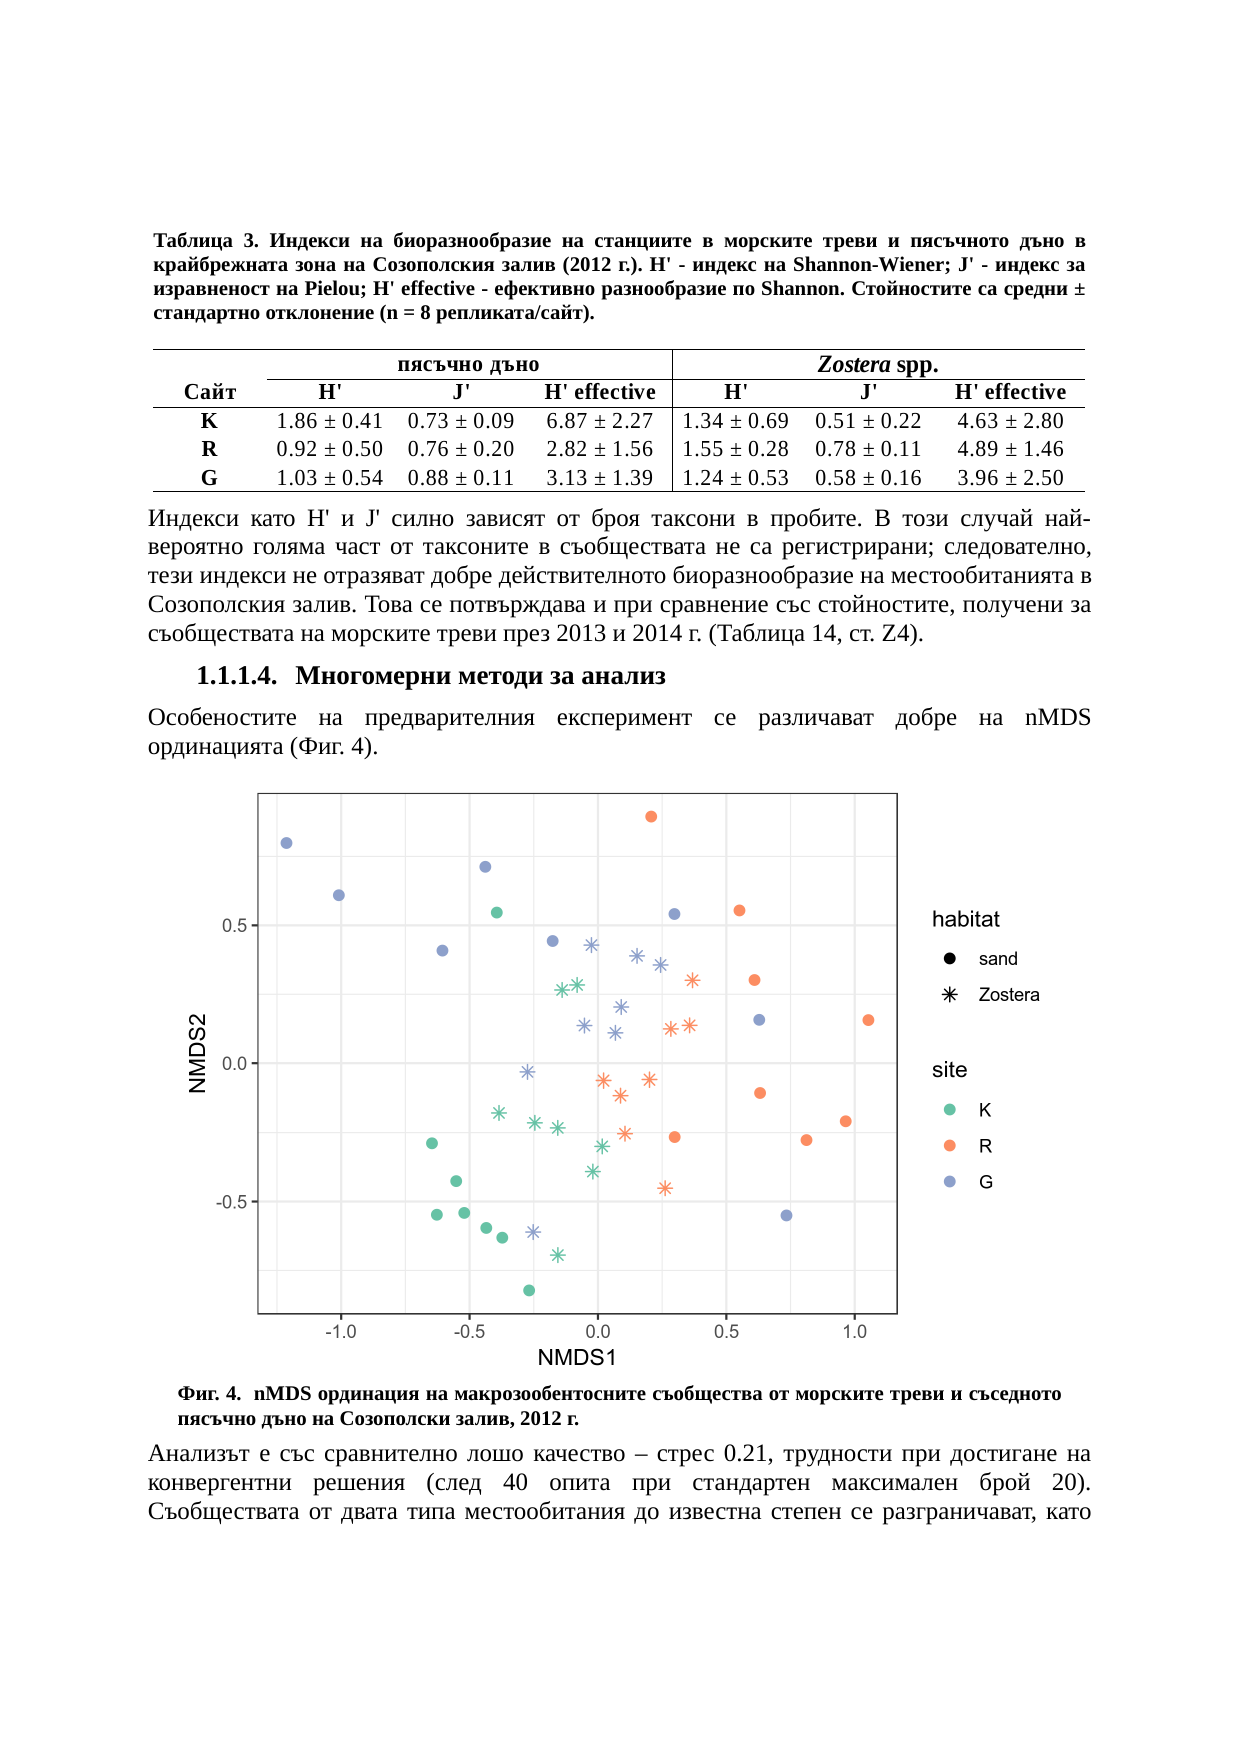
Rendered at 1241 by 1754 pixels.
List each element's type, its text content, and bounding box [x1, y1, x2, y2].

text Фиг. 4. nMDS ординация на макрозообентосните съобщества от морските треви и съседното пясъчно дъно на Созополски залив, 2012 г. [177, 1382, 1063, 1429]
text Особеностите на предварителния експеримент се различават добре на nMDS ординацията (Фиг. 4). [148, 702, 1093, 760]
picture [177, 781, 1063, 1382]
text Таблица 3. Индекси на биоразнообразие на станциите в морските треви и пясъчното дъно в крайбрежната зона на Созополския залив (2012 г.). H' - индекс на Shannon-Wiener; J' - индекс за изравненост на Pielou; H' effective - ефективно разнообразие по Shannon. Стойностите са средни ± стандартно отклонение (n = 8 репликата/сайт). [153, 228, 1087, 324]
text Анализът е със сравнително лошо качество – стрес 0.21, трудности при достигане на конвергентни решения (след 40 опита при стандартен максимален брой 20). Съобществата от двата типа местообитания до известна степен се разграничават, като [148, 760, 1093, 1524]
text Индекси като H' и J' силно зависят от броя таксони в пробите. В този случай най-вероятно голяма част от таксоните в съобществата не са регистрирани; следователно, тези индекси не отразяват добре действителното биоразнообразие на местообитанията в Созополския залив. Това се потвърждава и при сравнение със стойностите, получени за съобществата на морските треви през 2013 и 2014 г. (Таблица 14, ст. Z4). [148, 207, 1093, 646]
subtitle Многомерни методи за анализ [266, 659, 1093, 690]
